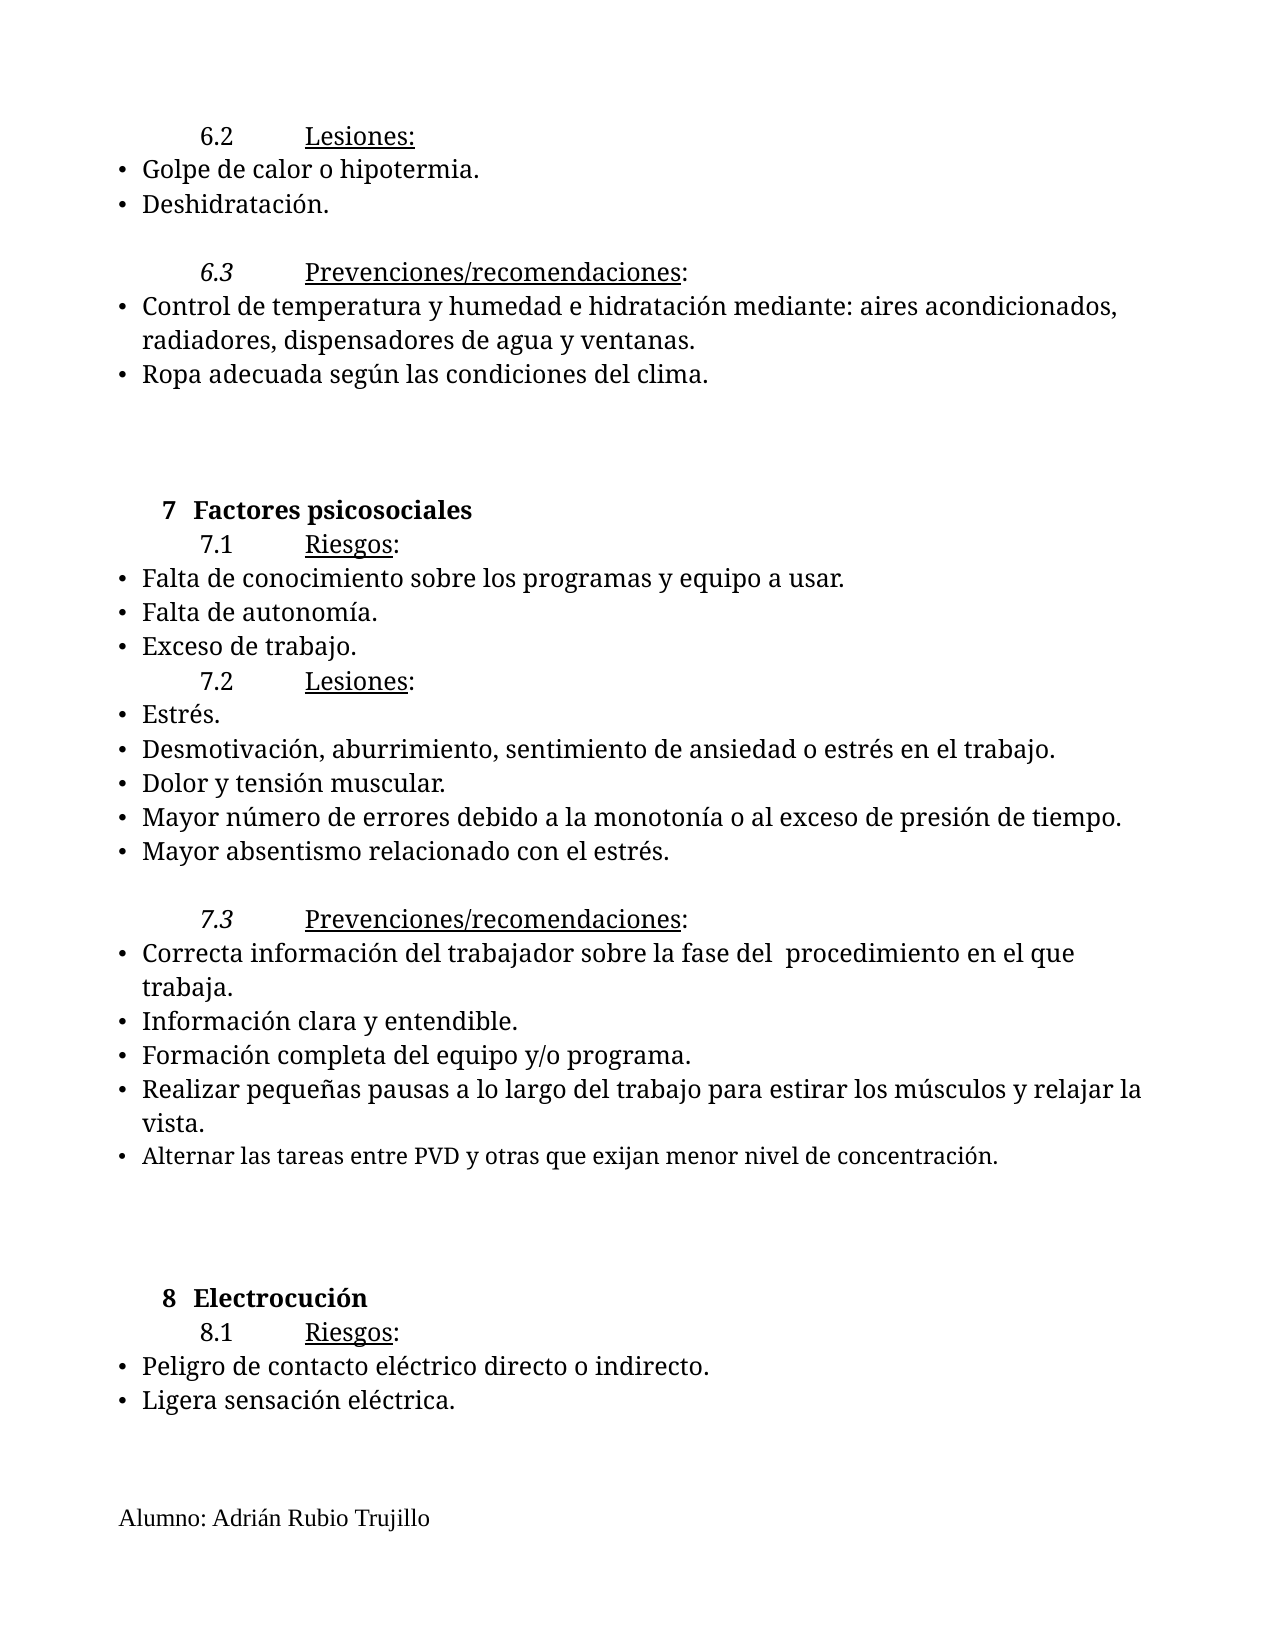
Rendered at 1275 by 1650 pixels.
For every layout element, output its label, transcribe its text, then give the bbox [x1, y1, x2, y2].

list Formación completa del equipo y/o programa. [118, 1038, 1157, 1072]
list Lesiones: [193, 118, 1157, 152]
list Ligera sensación eléctrica. [118, 1383, 1157, 1417]
list Dolor y tensión muscular. [118, 765, 1157, 799]
list Peligro de contacto eléctrico directo o indirecto. [118, 1349, 1157, 1383]
list Prevenciones/recomendaciones: [193, 902, 1157, 936]
list Desmotivación, aburrimiento, sentimiento de ansiedad o estrés en el trabajo. [118, 731, 1157, 765]
list Deshidratación. [118, 186, 1157, 220]
list Ropa adecuada según las condiciones del clima. [118, 357, 1157, 391]
list Realizar pequeñas pausas a lo largo del trabajo para estirar los músculos y relajar la vista. [118, 1072, 1157, 1140]
list Golpe de calor o hipotermia. [118, 152, 1157, 186]
list Alternar las tareas entre PVD y otras que exijan menor nivel de concentración. [118, 1140, 1157, 1171]
list Mayor número de errores debido a la monotonía o al exceso de presión de tiempo. [118, 799, 1157, 833]
list Exceso de trabajo. [118, 629, 1157, 663]
list Falta de conocimiento sobre los programas y equipo a usar. [118, 561, 1157, 595]
list Control de temperatura y humedad e hidratación mediante: aires acondicionados, radiadores, dispensadores de agua y ventanas. [118, 288, 1157, 357]
list Factores psicosociales [156, 493, 1157, 527]
list Riesgos: [193, 527, 1157, 561]
list Lesiones: [193, 663, 1157, 697]
list Falta de autonomía. [118, 595, 1157, 629]
list Prevenciones/recomendaciones: [193, 254, 1157, 288]
list Mayor absentismo relacionado con el estrés. [118, 833, 1157, 867]
list Estrés. [118, 697, 1157, 731]
list Electrocución [156, 1281, 1157, 1315]
list Riesgos: [193, 1315, 1157, 1349]
list Correcta información del trabajador sobre la fase del procedimiento en el que trabaja. [118, 936, 1157, 1004]
list Información clara y entendible. [118, 1004, 1157, 1038]
